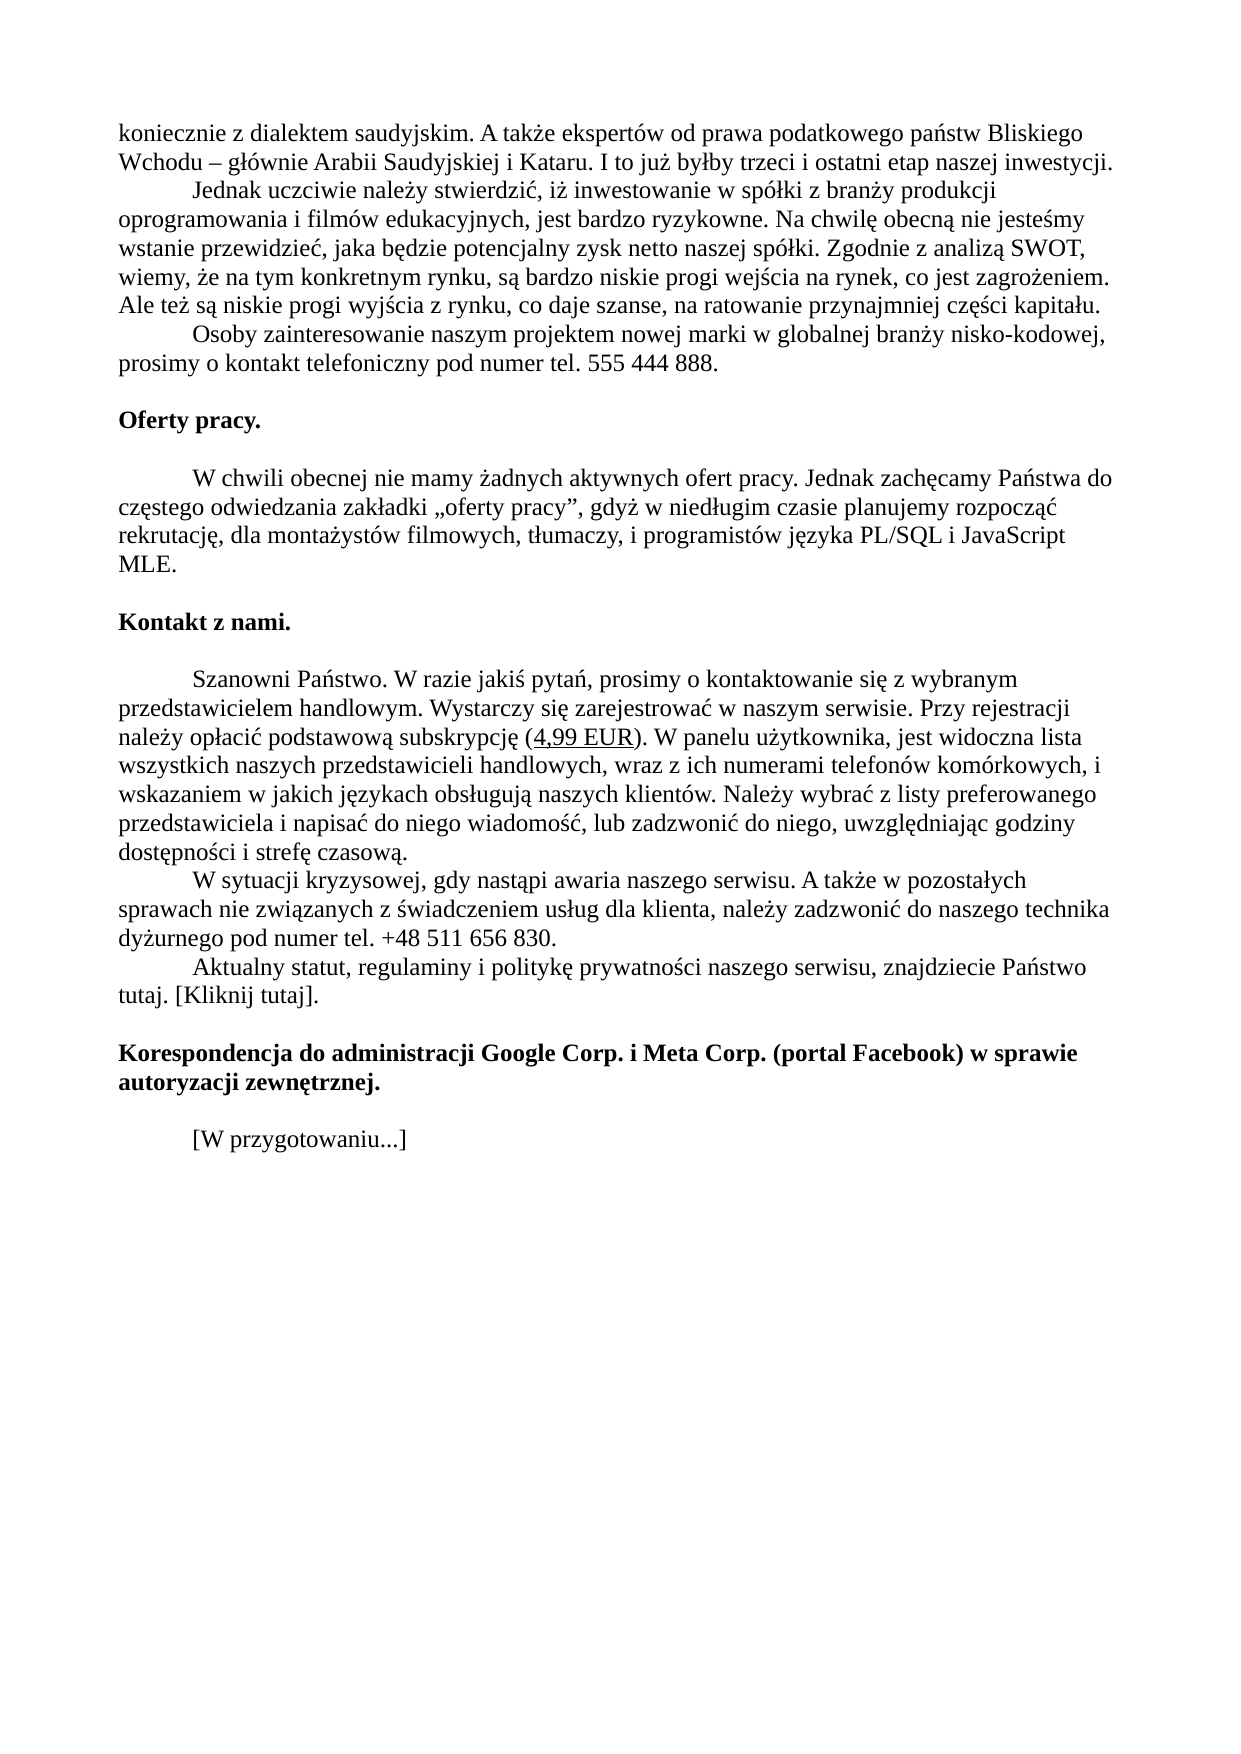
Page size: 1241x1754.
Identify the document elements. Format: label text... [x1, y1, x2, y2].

text [W przygotowaniu...] [118, 1124, 1122, 1153]
text Oferty pracy. [118, 406, 1122, 434]
text koniecznie z dialektem saudyjskim. A także ekspertów od prawa podatkowego państw Bliskiego Wchodu – głównie Arabii Saudyjskiej i Kataru. I to już byłby trzeci i ostatni etap naszej inwestycji. [118, 118, 1122, 176]
text Osoby zainteresowanie naszym projektem nowej marki w globalnej branży nisko-kodowej, prosimy o kontakt telefoniczny pod numer tel. 555 444 888. [118, 319, 1122, 377]
text W sytuacji kryzysowej, gdy nastąpi awaria naszego serwisu. A także w pozostałych sprawach nie związanych z świadczeniem usług dla klienta, należy zadzwonić do naszego technika dyżurnego pod numer tel. +48 511 656 830. [118, 866, 1122, 952]
text Jednak uczciwie należy stwierdzić, iż inwestowanie w spółki z branży produkcji oprogramowania i filmów edukacyjnych, jest bardzo ryzykowne. Na chwilę obecną nie jesteśmy wstanie przewidzieć, jaka będzie potencjalny zysk netto naszej spółki. Zgodnie z analizą SWOT, wiemy, że na tym konkretnym rynku, są bardzo niskie progi wejścia na rynek, co jest zagrożeniem. Ale też są niskie progi wyjścia z rynku, co daje szanse, na ratowanie przynajmniej części kapitału. [118, 176, 1122, 319]
text Szanowni Państwo. W razie jakiś pytań, prosimy o kontaktowanie się z wybranym przedstawicielem handlowym. Wystarczy się zarejestrować w naszym serwisie. Przy rejestracji należy opłacić podstawową subskrypcję (4,99 EUR). W panelu użytkownika, jest widoczna lista wszystkich naszych przedstawicieli handlowych, wraz z ich numerami telefonów komórkowych, i wskazaniem w jakich językach obsługują naszych klientów. Należy wybrać z listy preferowanego przedstawiciela i napisać do niego wiadomość, lub zadzwonić do niego, uwzględniając godziny dostępności i strefę czasową. [118, 664, 1122, 866]
text W chwili obecnej nie mamy żadnych aktywnych ofert pracy. Jednak zachęcamy Państwa do częstego odwiedzania zakładki „oferty pracy”, gdyż w niedługim czasie planujemy rozpocząć rekrutację, dla montażystów filmowych, tłumaczy, i programistów języka PL/SQL i JavaScript MLE. [118, 463, 1122, 578]
text Korespondencja do administracji Google Corp. i Meta Corp. (portal Facebook) w sprawie autoryzacji zewnętrznej. [118, 1038, 1122, 1096]
text Aktualny statut, regulaminy i politykę prywatności naszego serwisu, znajdziecie Państwo tutaj. [Kliknij tutaj]. [118, 952, 1122, 1009]
text Kontakt z nami. [118, 607, 1122, 636]
